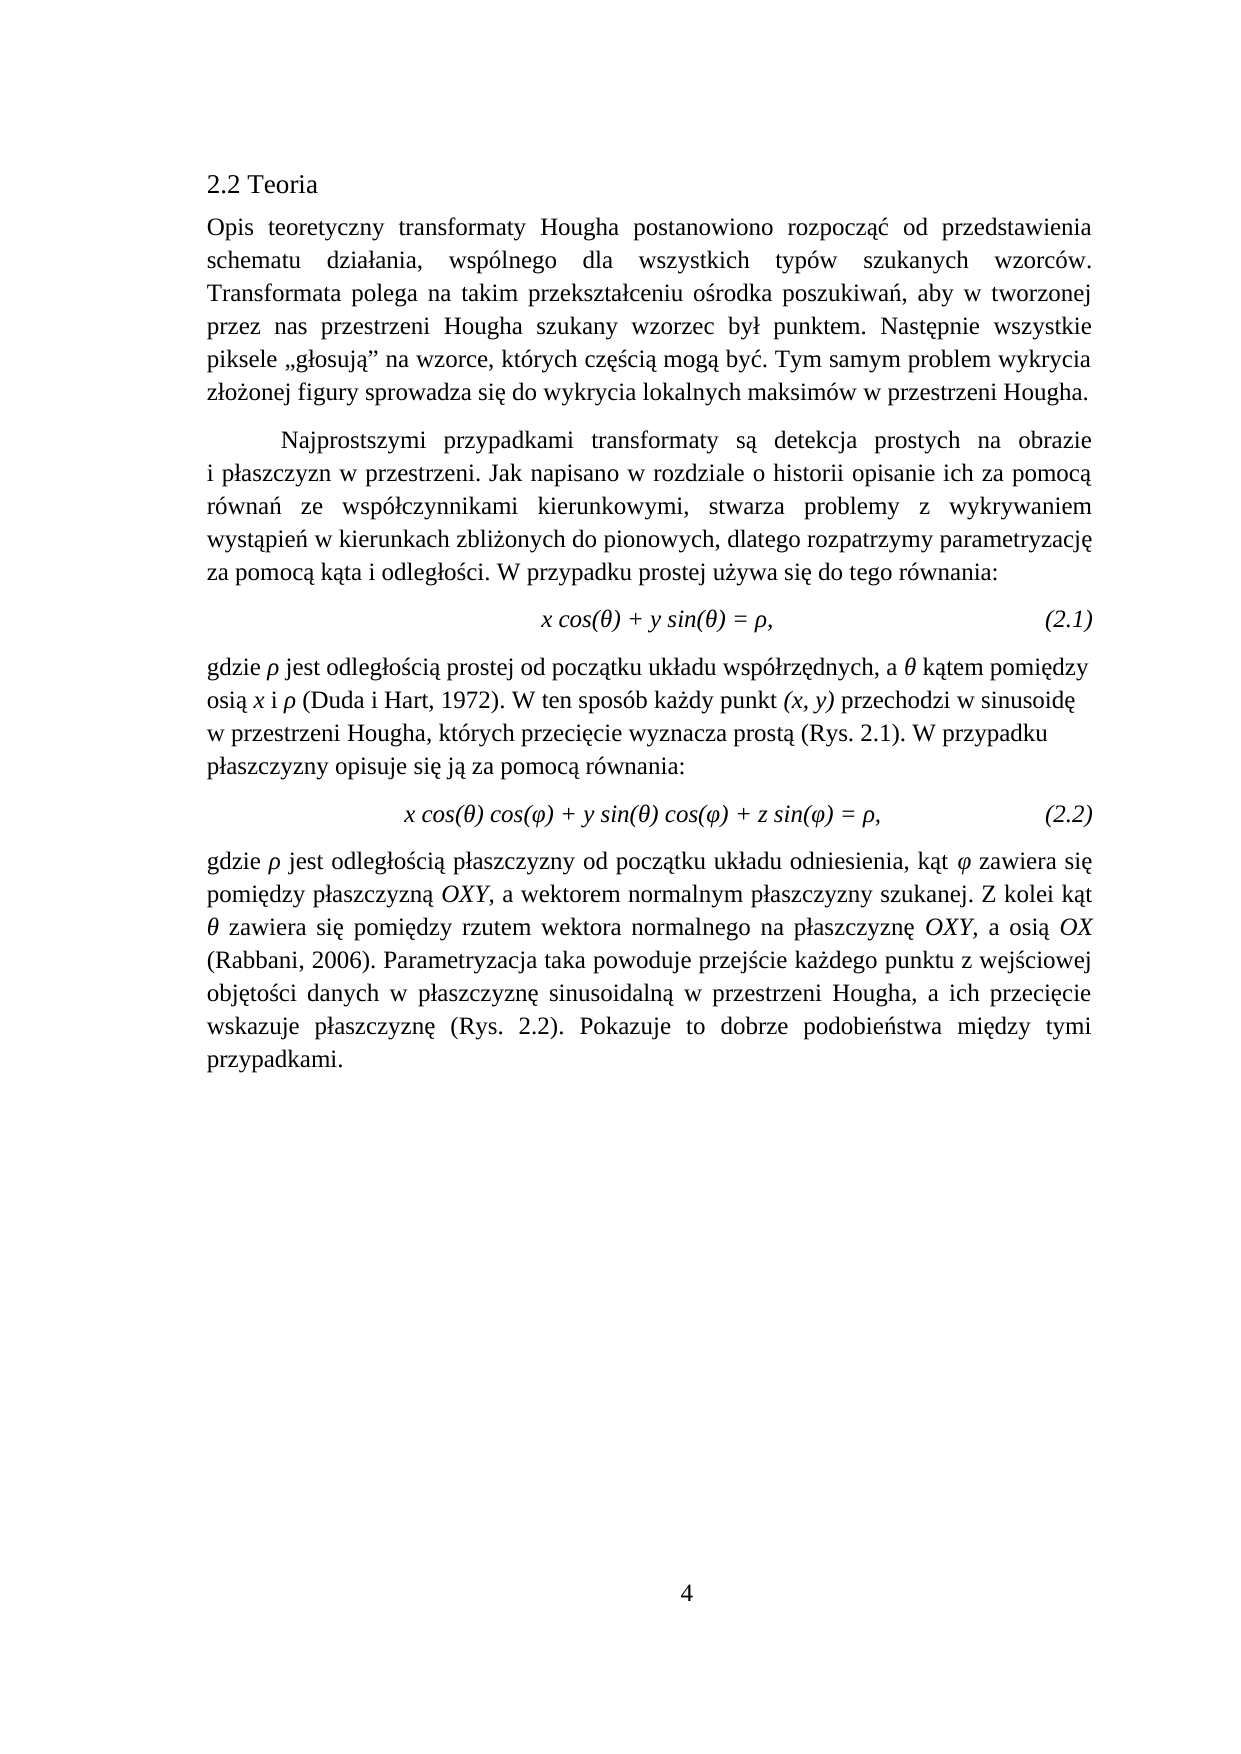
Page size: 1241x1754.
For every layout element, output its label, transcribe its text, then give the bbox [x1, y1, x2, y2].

text x cos(θ) cos(φ) + y sin(θ) cos(φ) + z sin(φ) = ρ, (2.2) [207, 799, 1093, 827]
text gdzie ρ jest odległością płaszczyzny od początku układu odniesienia, kąt φ zawiera się pomiędzy płaszczyzną OXY, a wektorem normalnym płaszczyzny szukanej. Z kolei kąt θ zawiera się pomiędzy rzutem wektora normalnego na płaszczyznę OXY, a osią OX (Rabbani, 2006). Parametryzacja taka powoduje przejście każdego punktu z wejściowej objętości danych w płaszczyznę sinusoidalną w przestrzeni Hougha, a ich przecięcie wskazuje płaszczyznę (Rys. 2.2). Pokazuje to dobrze podobieństwa między tymi przypadkami. [207, 846, 1093, 1073]
text Opis teoretyczny transformaty Hougha postanowiono rozpocząć od przedstawienia schematu działania, wspólnego dla wszystkich typów szukanych wzorców. Transformata polega na takim przekształceniu ośrodka poszukiwań, aby w tworzonej przez nas przestrzeni Hougha szukany wzorzec był punktem. Następnie wszystkie piksele „głosują” na wzorce, których częścią mogą być. Tym samym problem wykrycia złożonej figury sprowadza się do wykrycia lokalnych maksimów w przestrzeni Hougha. [207, 212, 1093, 406]
text Najprostszymi przypadkami transformaty są detekcja prostych na obrazie i płaszczyzn w przestrzeni. Jak napisano w rozdziale o historii opisanie ich za pomocą równań ze współczynnikami kierunkowymi, stwarza problemy z wykrywaniem wystąpień w kierunkach zbliżonych do pionowych, dlatego rozpatrzymy parametryzację za pomocą kąta i odległości. W przypadku prostej używa się do tego równania: [207, 425, 1093, 586]
subtitle 2.2 Teoria [207, 168, 1093, 199]
text gdzie ρ jest odległością prostej od początku układu współrzędnych, a θ kątem pomiędzy osią x i ρ (Duda i Hart, 1972). W ten sposób każdy punkt (x, y) przechodzi w sinusoidę w przestrzeni Hougha, których przecięcie wyznacza prostą (Rys. 2.1). W przypadku płaszczyzny opisuje się ją za pomocą równania: [207, 652, 1093, 780]
text x cos(θ) + y sin(θ) = ρ, (2.1) [207, 604, 1093, 633]
